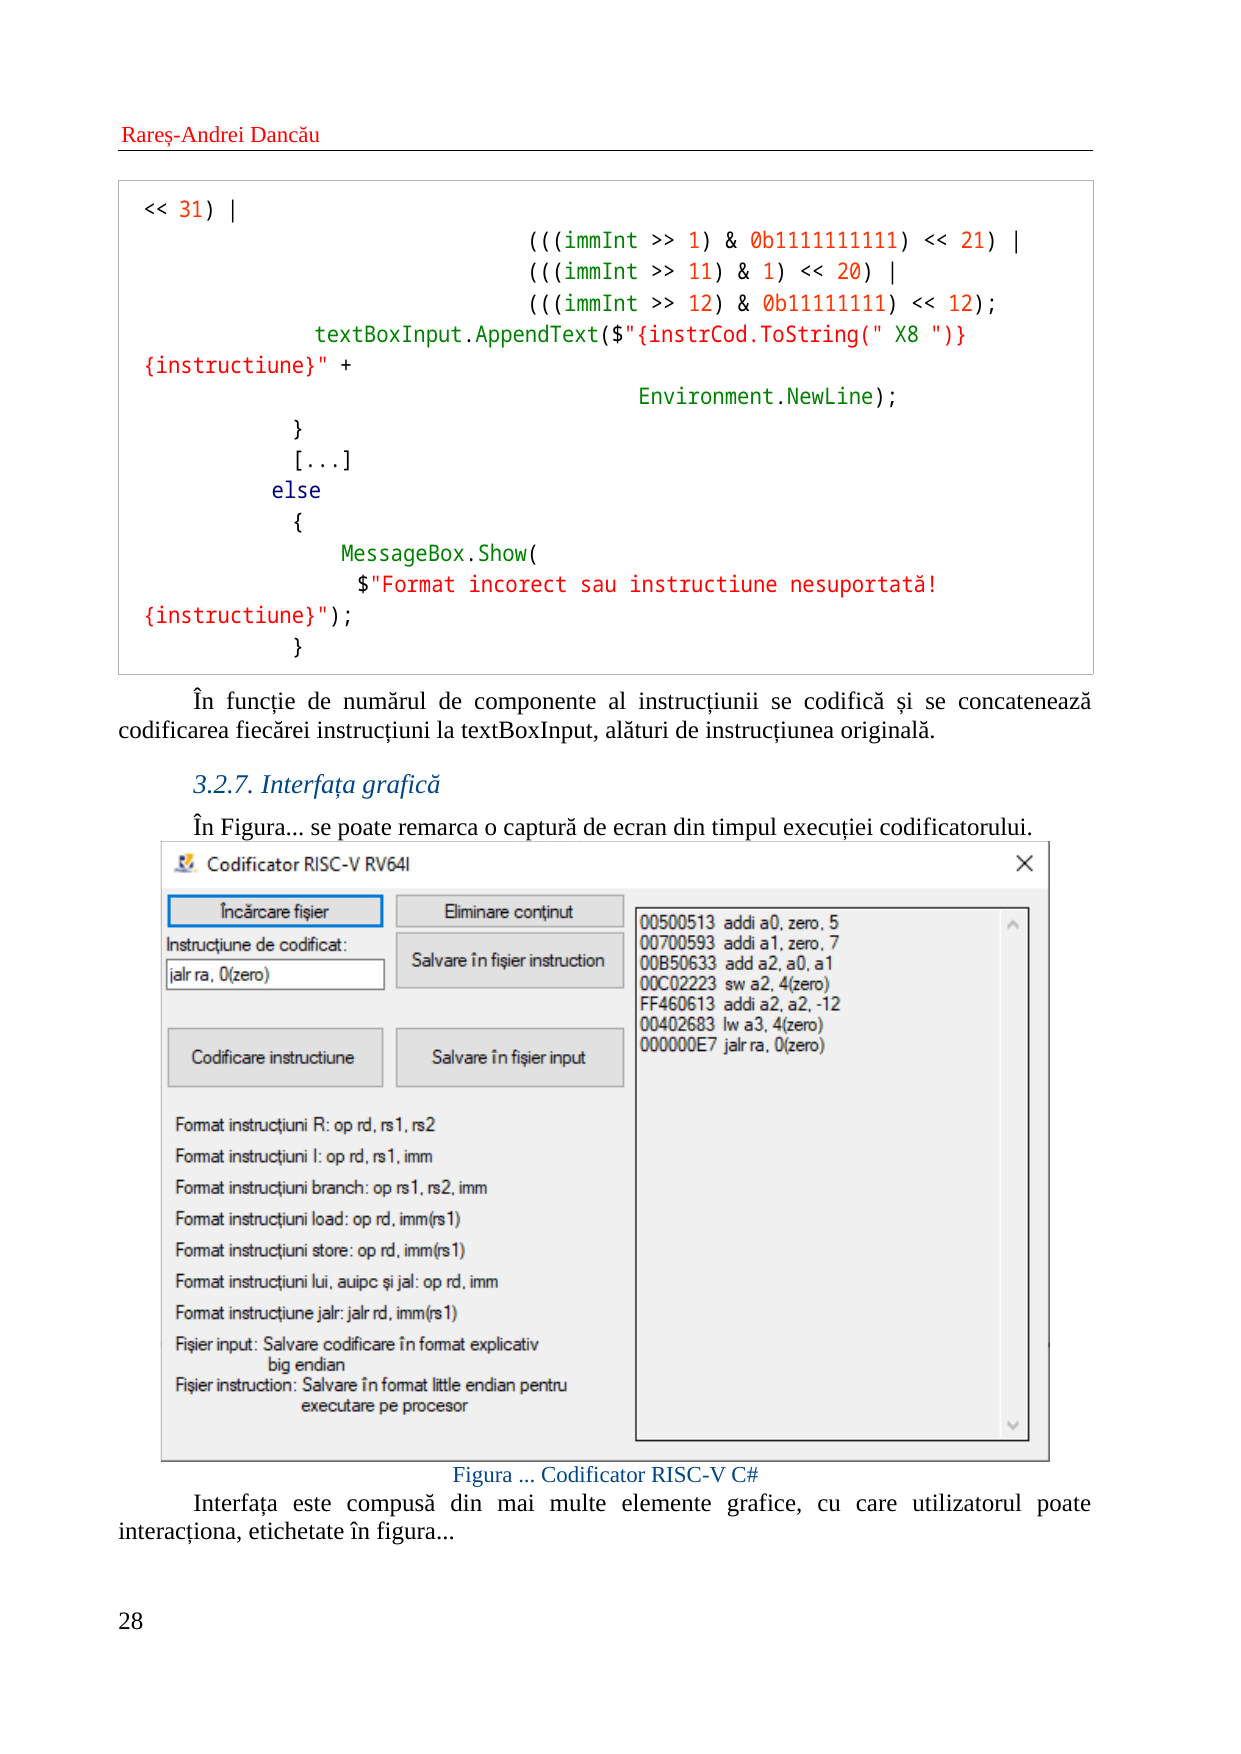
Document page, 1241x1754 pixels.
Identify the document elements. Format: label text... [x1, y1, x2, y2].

text În Figura... se poate remarca o captură de ecran din timpul execuției codificatorului. [118, 812, 1093, 841]
text (((immInt >> 1) & 0b1111111111) << 21) | [119, 211, 1093, 243]
text else [119, 461, 1093, 493]
text Interfața este compusă din mai multe elemente grafice, cu care utilizatorul poate interacționa, etichetate în figura... [118, 1488, 1093, 1545]
text Environment.NewLine); [119, 368, 1093, 399]
text << 31) | [119, 181, 1093, 211]
text În funcție de numărul de componente al instrucțiunii se codifică și se concatenează codificarea fiecărei instrucțiuni la textBoxInput, alături de instrucțiunea originală. [118, 686, 1093, 744]
text } [119, 618, 1093, 674]
subtitle Interfața grafică [193, 769, 1093, 800]
text (((immInt >> 11) & 1) << 20) | [119, 243, 1093, 274]
text { [119, 493, 1093, 524]
text [...] [119, 430, 1093, 461]
text textBoxInput.AppendText($"{instrCod.ToString(" X8 ")} {instructiune}" + [119, 305, 1093, 368]
text Figura ... Codificator RISC-V C# [118, 1462, 1093, 1488]
text $"Format incorect sau instructiune nesuportată! {instructiune}"); [119, 555, 1093, 618]
text MessageBox.Show( [119, 524, 1093, 555]
text (((immInt >> 12) & 0b11111111) << 12); [119, 274, 1093, 305]
text } [119, 399, 1093, 430]
picture [160, 841, 1050, 1462]
